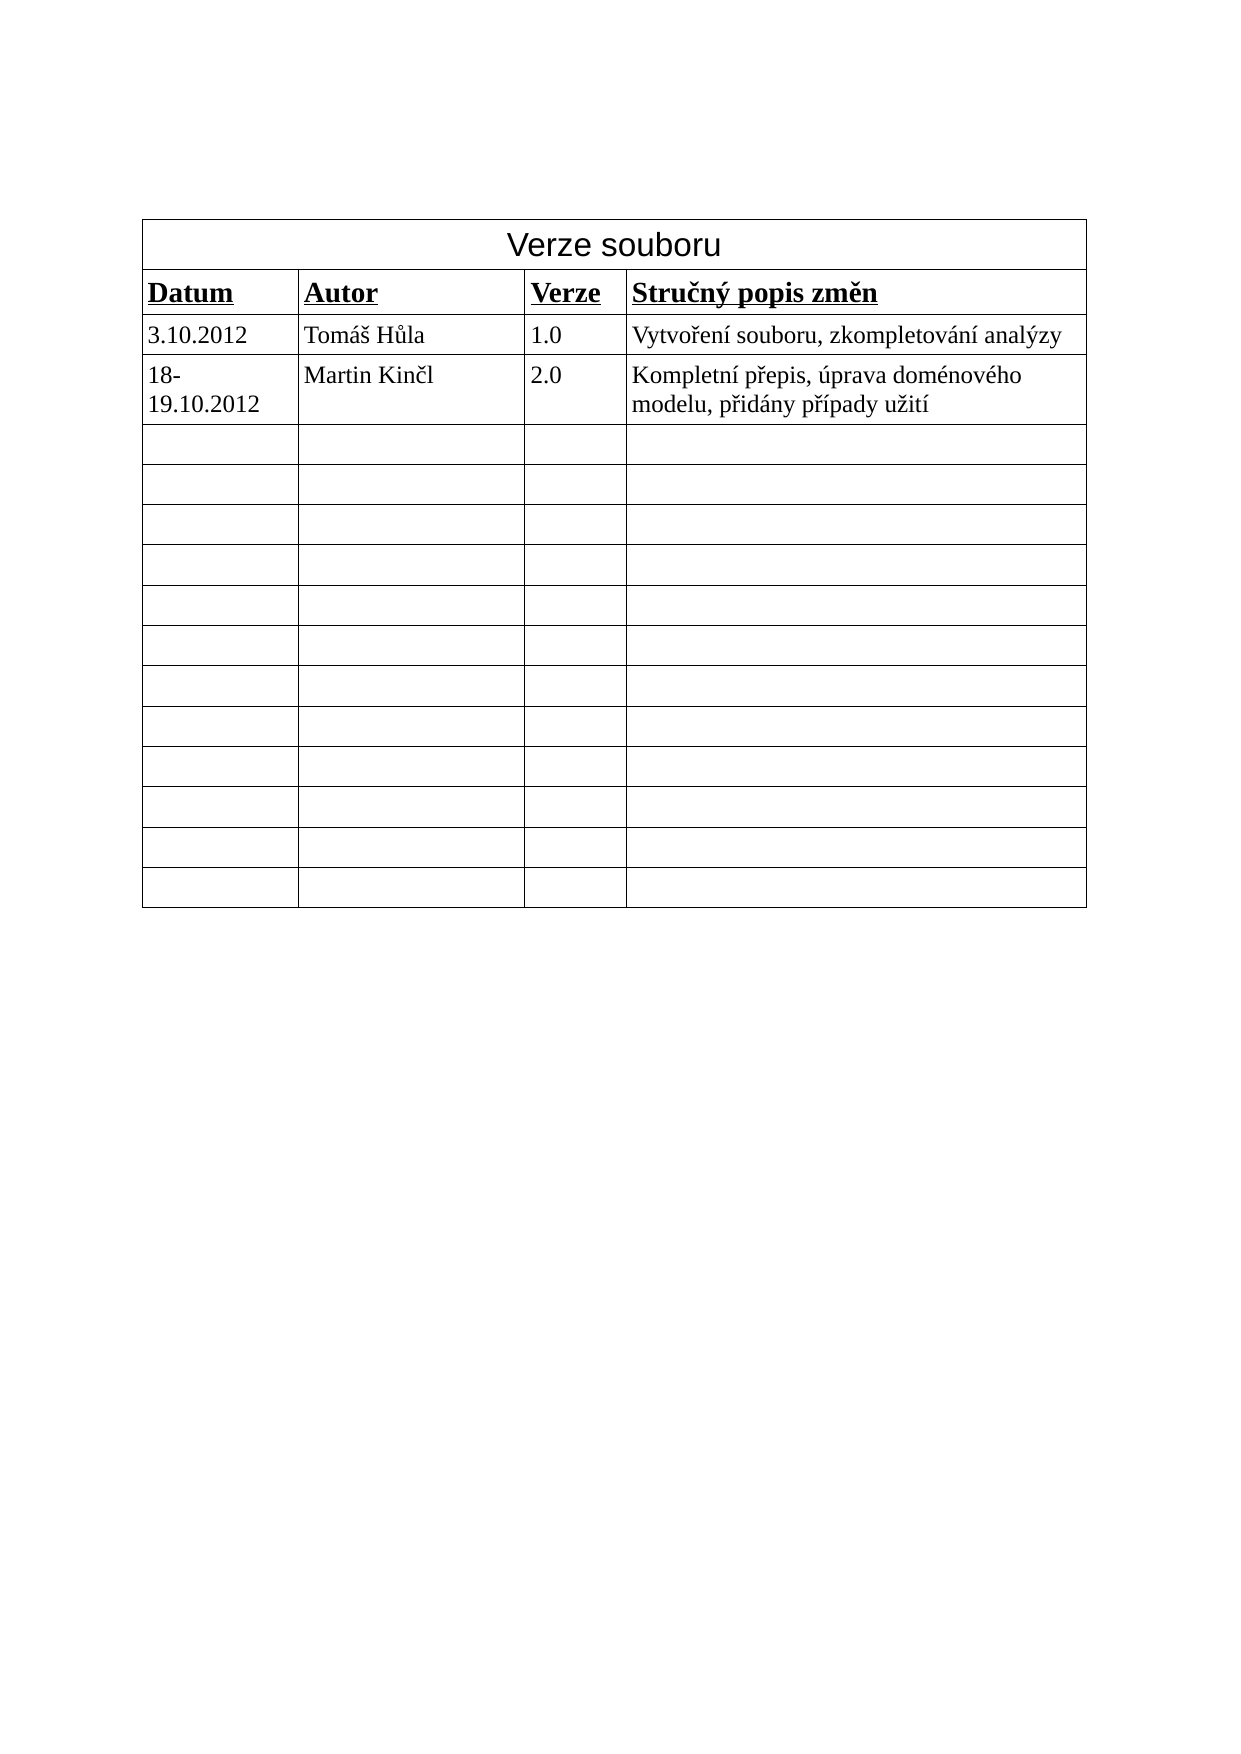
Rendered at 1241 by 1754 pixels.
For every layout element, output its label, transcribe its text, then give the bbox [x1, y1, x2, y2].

table_cell Stručný popis změn [627, 270, 1086, 314]
table_cell [525, 425, 626, 464]
table_cell [525, 707, 626, 746]
table_cell Autor [299, 270, 524, 314]
table_cell Vytvoření souboru, zkompletování analýzy [627, 315, 1086, 354]
table_cell [627, 747, 1086, 786]
table_cell [299, 868, 524, 907]
table_cell [299, 545, 524, 585]
table_cell [627, 425, 1086, 464]
table_cell Martin Kinčl [299, 355, 524, 423]
table_cell [143, 505, 298, 544]
table_cell [525, 666, 626, 706]
table_cell [627, 868, 1086, 907]
table_cell [627, 545, 1086, 585]
table_cell 18-19.10.2012 [143, 355, 298, 423]
table_cell [143, 747, 298, 786]
table_cell [143, 707, 298, 746]
table_cell 3.10.2012 [143, 315, 298, 354]
table_cell [143, 425, 298, 464]
table_cell [299, 465, 524, 504]
table_cell [525, 828, 626, 867]
table_cell [525, 747, 626, 786]
table_cell [143, 787, 298, 827]
table_cell [143, 465, 298, 504]
table_cell 2.0 [525, 355, 626, 423]
table_cell [143, 545, 298, 585]
table_cell [143, 666, 298, 706]
table_cell [143, 868, 298, 907]
table_cell [627, 787, 1086, 827]
table_cell [299, 586, 524, 625]
table_cell [525, 505, 626, 544]
table_cell [299, 626, 524, 665]
table_cell [525, 465, 626, 504]
table_cell Tomáš Hůla [299, 315, 524, 354]
table_cell Datum [143, 270, 298, 314]
table_cell [627, 707, 1086, 746]
table_cell [627, 586, 1086, 625]
table_cell [525, 868, 626, 907]
table_cell [299, 666, 524, 706]
table_cell [299, 747, 524, 786]
table_cell [143, 828, 298, 867]
table_cell Verze [525, 270, 626, 314]
table_cell [299, 505, 524, 544]
table_cell [627, 626, 1086, 665]
table_cell [299, 828, 524, 867]
table_cell [627, 505, 1086, 544]
table_cell [627, 465, 1086, 504]
table_cell [525, 626, 626, 665]
table_header Verze souboru [143, 220, 1086, 269]
table_cell [525, 545, 626, 585]
table_cell [627, 666, 1086, 706]
table_cell [299, 787, 524, 827]
table_cell Kompletní přepis, úprava doménového modelu, přidány případy užití [627, 355, 1086, 423]
table_cell [627, 828, 1086, 867]
table_cell 1.0 [525, 315, 626, 354]
table_cell [143, 626, 298, 665]
table_cell [299, 425, 524, 464]
table_cell [525, 787, 626, 827]
table_cell [525, 586, 626, 625]
table_cell [299, 707, 524, 746]
table_cell [143, 586, 298, 625]
